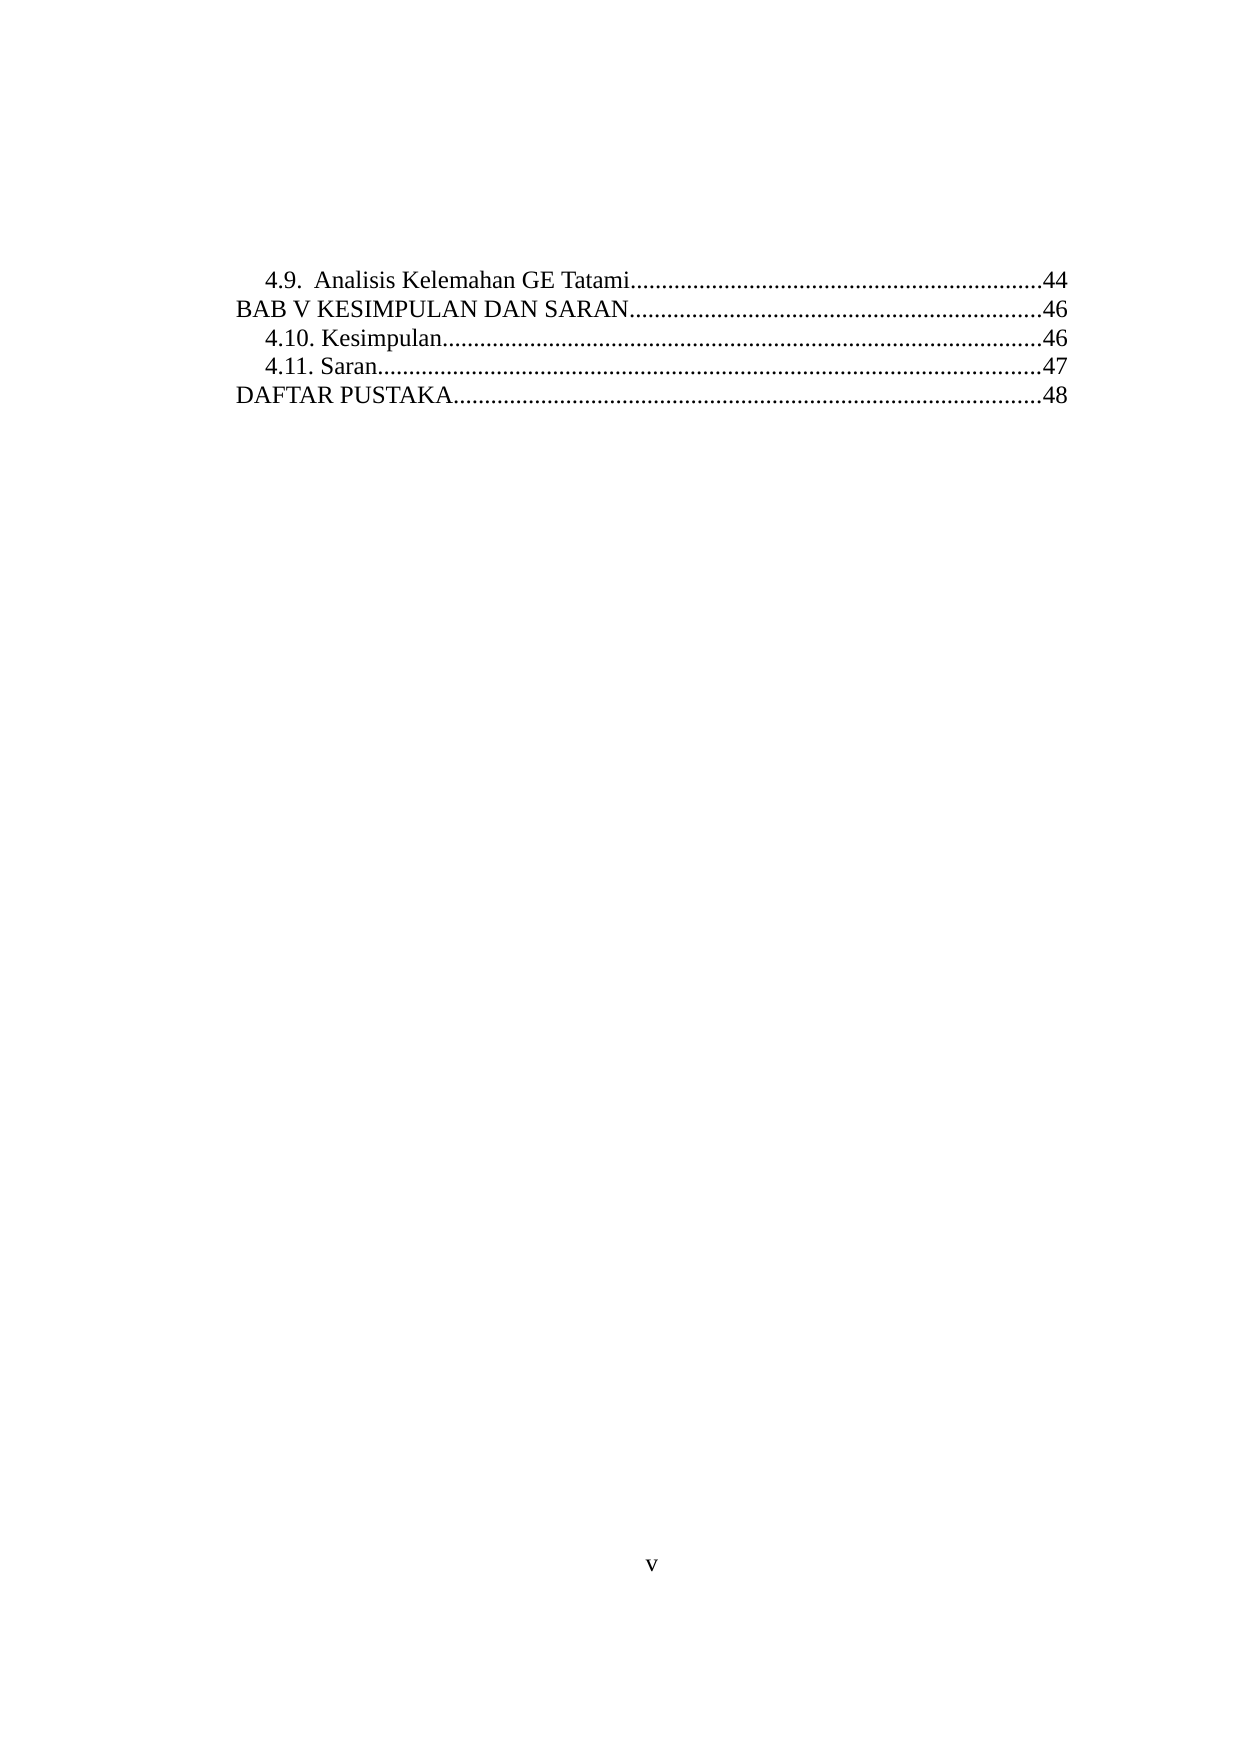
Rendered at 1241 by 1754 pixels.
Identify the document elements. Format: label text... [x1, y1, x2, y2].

text 4.9. Analisis Kelemahan GE Tatami 44 [265, 265, 1068, 294]
text BAB V KESIMPULAN DAN SARAN 46 [236, 294, 1068, 323]
text 4.10. Kesimpulan 46 [265, 323, 1068, 351]
text 4.11. Saran 47 [265, 351, 1068, 380]
text DAFTAR PUSTAKA 48 [236, 380, 1068, 409]
